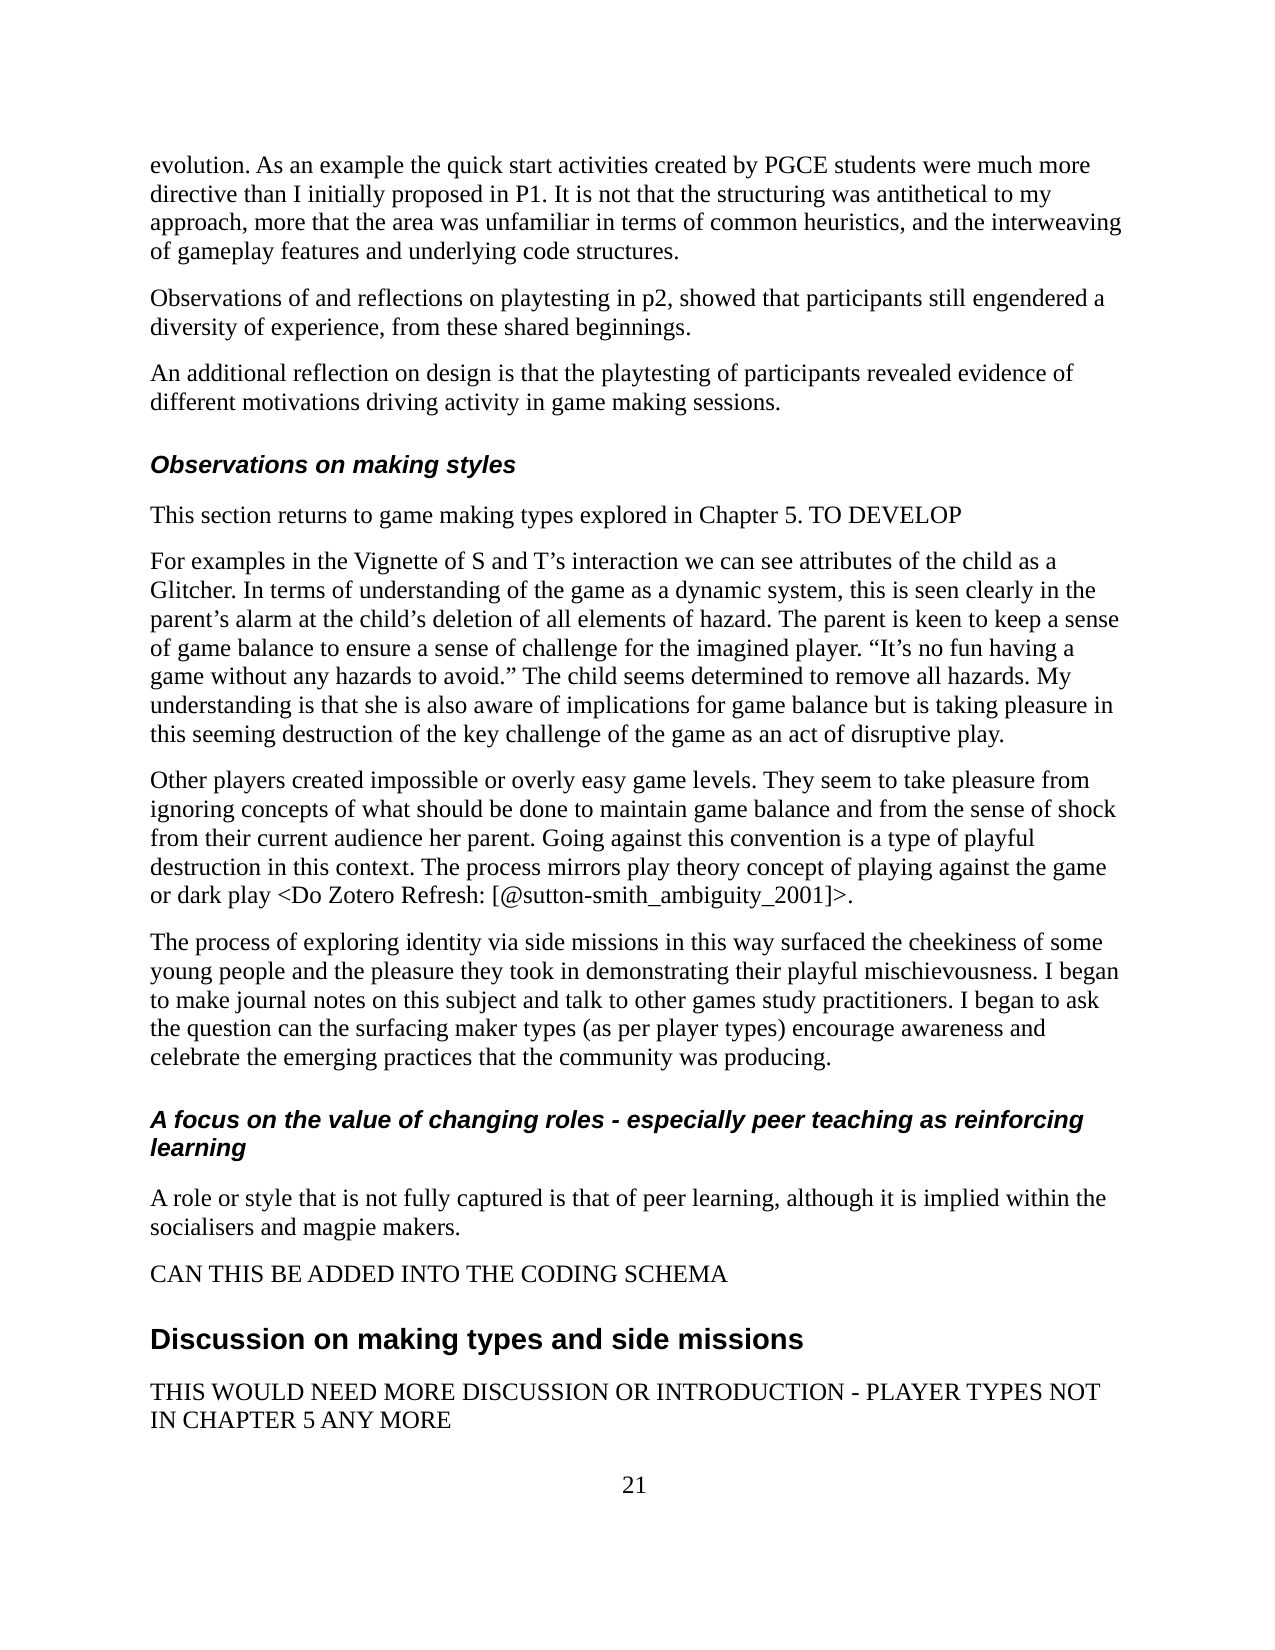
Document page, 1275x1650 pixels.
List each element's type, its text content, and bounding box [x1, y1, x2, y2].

text The process of exploring identity via side missions in this way surfaced the cheekiness of some young people and the pleasure they took in demonstrating their playful mischievousness. I began to make journal notes on this subject and talk to other games study practitioners. I began to ask the question can the surfacing maker types (as per player types) encourage awareness and celebrate the emerging practices that the community was producing. [150, 927, 1125, 1071]
text For examples in the Vignette of S and T’s interaction we can see attributes of the child as a Glitcher. In terms of understanding of the game as a dynamic system, this is seen clearly in the parent’s alarm at the child’s deletion of all elements of hazard. The parent is keen to keep a sense of game balance to ensure a sense of challenge for the imagined player. “It’s no fun having a game without any hazards to avoid.” The child seems determined to remove all hazards. My understanding is that she is also aware of implications for game balance but is taking pleasure in this seeming destruction of the key challenge of the game as an act of disruptive play. [150, 546, 1125, 748]
text An additional reflection on design is that the playtesting of participants revealed evidence of different motivations driving activity in game making sessions. [150, 358, 1125, 416]
subtitle Discussion on making types and side missions [150, 1322, 1125, 1355]
text Observations of and reflections on playtesting in p2, showed that participants still engendered a diversity of experience, from these shared beginnings. [150, 283, 1125, 340]
text A role or style that is not fully captured is that of peer learning, although it is implied within the socialisers and magpie makers. [150, 1183, 1125, 1241]
subtitle A focus on the value of changing roles - especially peer teaching as reinforcing learning [150, 1105, 1125, 1162]
text evolution. As an example the quick start activities created by PGCE students were much more directive than I initially proposed in P1. It is not that the structuring was antithetical to my approach, more that the area was unfamiliar in terms of common heuristics, and the interweaving of gameplay features and underlying code structures. [150, 150, 1125, 265]
text THIS WOULD NEED MORE DISCUSSION OR INTRODUCTION - PLAYER TYPES NOT IN CHAPTER 5 ANY MORE [150, 1377, 1125, 1434]
text CAN THIS BE ADDED INTO THE CODING SCHEMA [150, 1259, 1125, 1288]
text This section returns to game making types explored in Chapter 5. TO DEVELOP [150, 500, 1125, 528]
subtitle Observations on making styles [150, 450, 1125, 478]
text Other players created impossible or overly easy game levels. They seem to take pleasure from ignoring concepts of what should be done to maintain game balance and from the sense of shock from their current audience her parent. Going against this convention is a type of playful destruction in this context. The process mirrors play theory concept of playing against the game or dark play <Do Zotero Refresh: [@sutton-smith_ambiguity_2001]>. [150, 766, 1125, 909]
